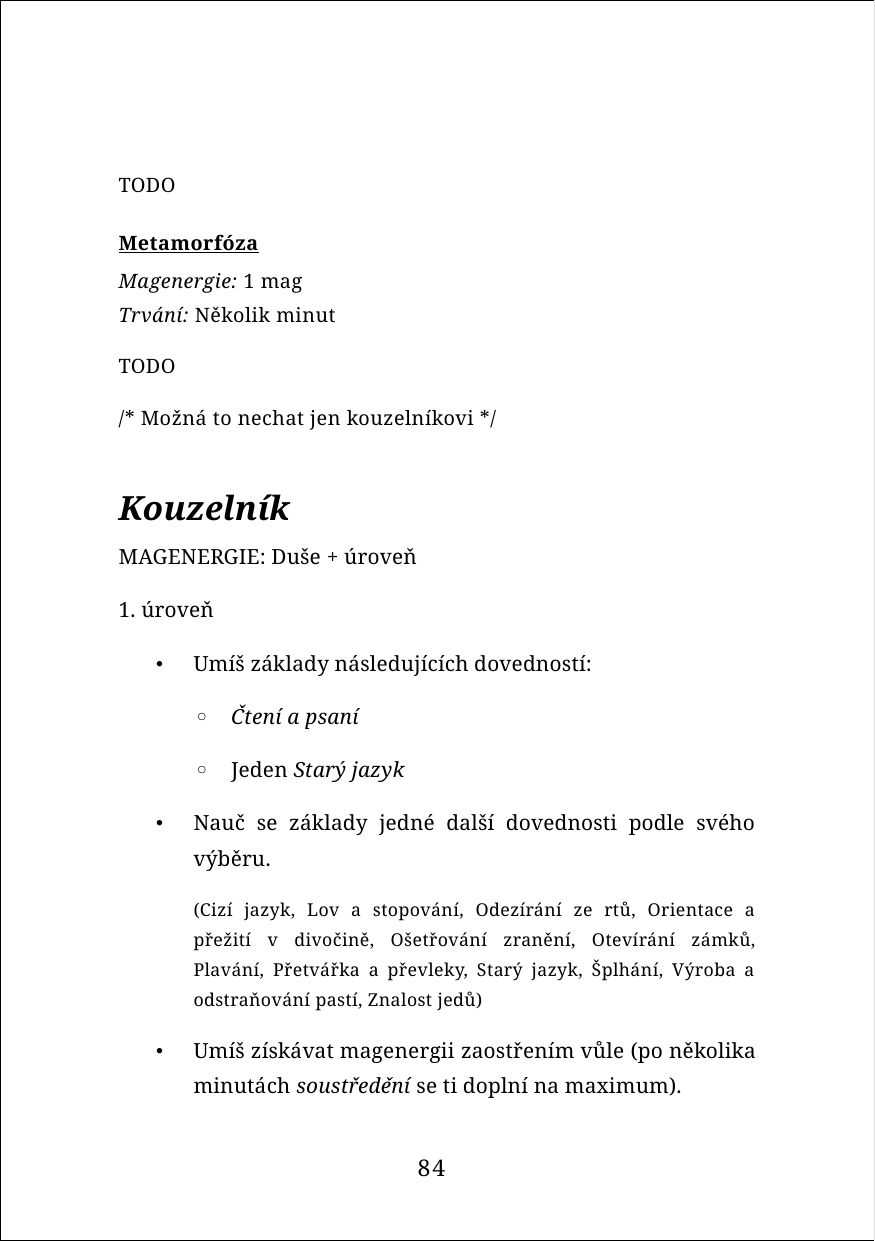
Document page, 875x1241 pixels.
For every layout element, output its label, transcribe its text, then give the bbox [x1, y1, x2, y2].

list Umíš základy následujících dovedností: [156, 649, 756, 677]
list Umíš získávat magenergii zaostřením vůle (po několika minutách soustředění se ti doplní na maximum). [156, 1036, 756, 1100]
text Magenergie: 1 mag Trvání: Několik minut [118, 268, 756, 328]
list Čtení a psaní [193, 702, 756, 730]
subtitle Kouzelník [118, 485, 756, 531]
text TODO [118, 353, 756, 380]
list (Cizí jazyk, Lov a stopování, Odezírání ze rtů, Orientace a přežití v divočině, Ošetřování zranění, Otevírání zámků, Plavání, Přetvářka a převleky, Starý jazyk, Šplhání, Výroba a odstraňování pastí, Znalost jedů) [156, 897, 756, 1012]
list Nauč se základy jedné další dovednosti podle svého výběru. [156, 808, 756, 872]
text MAGENERGIE: Duše + úroveň [118, 542, 756, 571]
text TODO [118, 172, 756, 199]
text 1. úroveň [118, 596, 756, 624]
text /* Možná to nechat jen kouzelníkovi */ [118, 404, 756, 431]
list Jeden Starý jazyk [193, 755, 756, 784]
subtitle Metamorfóza [118, 229, 756, 256]
